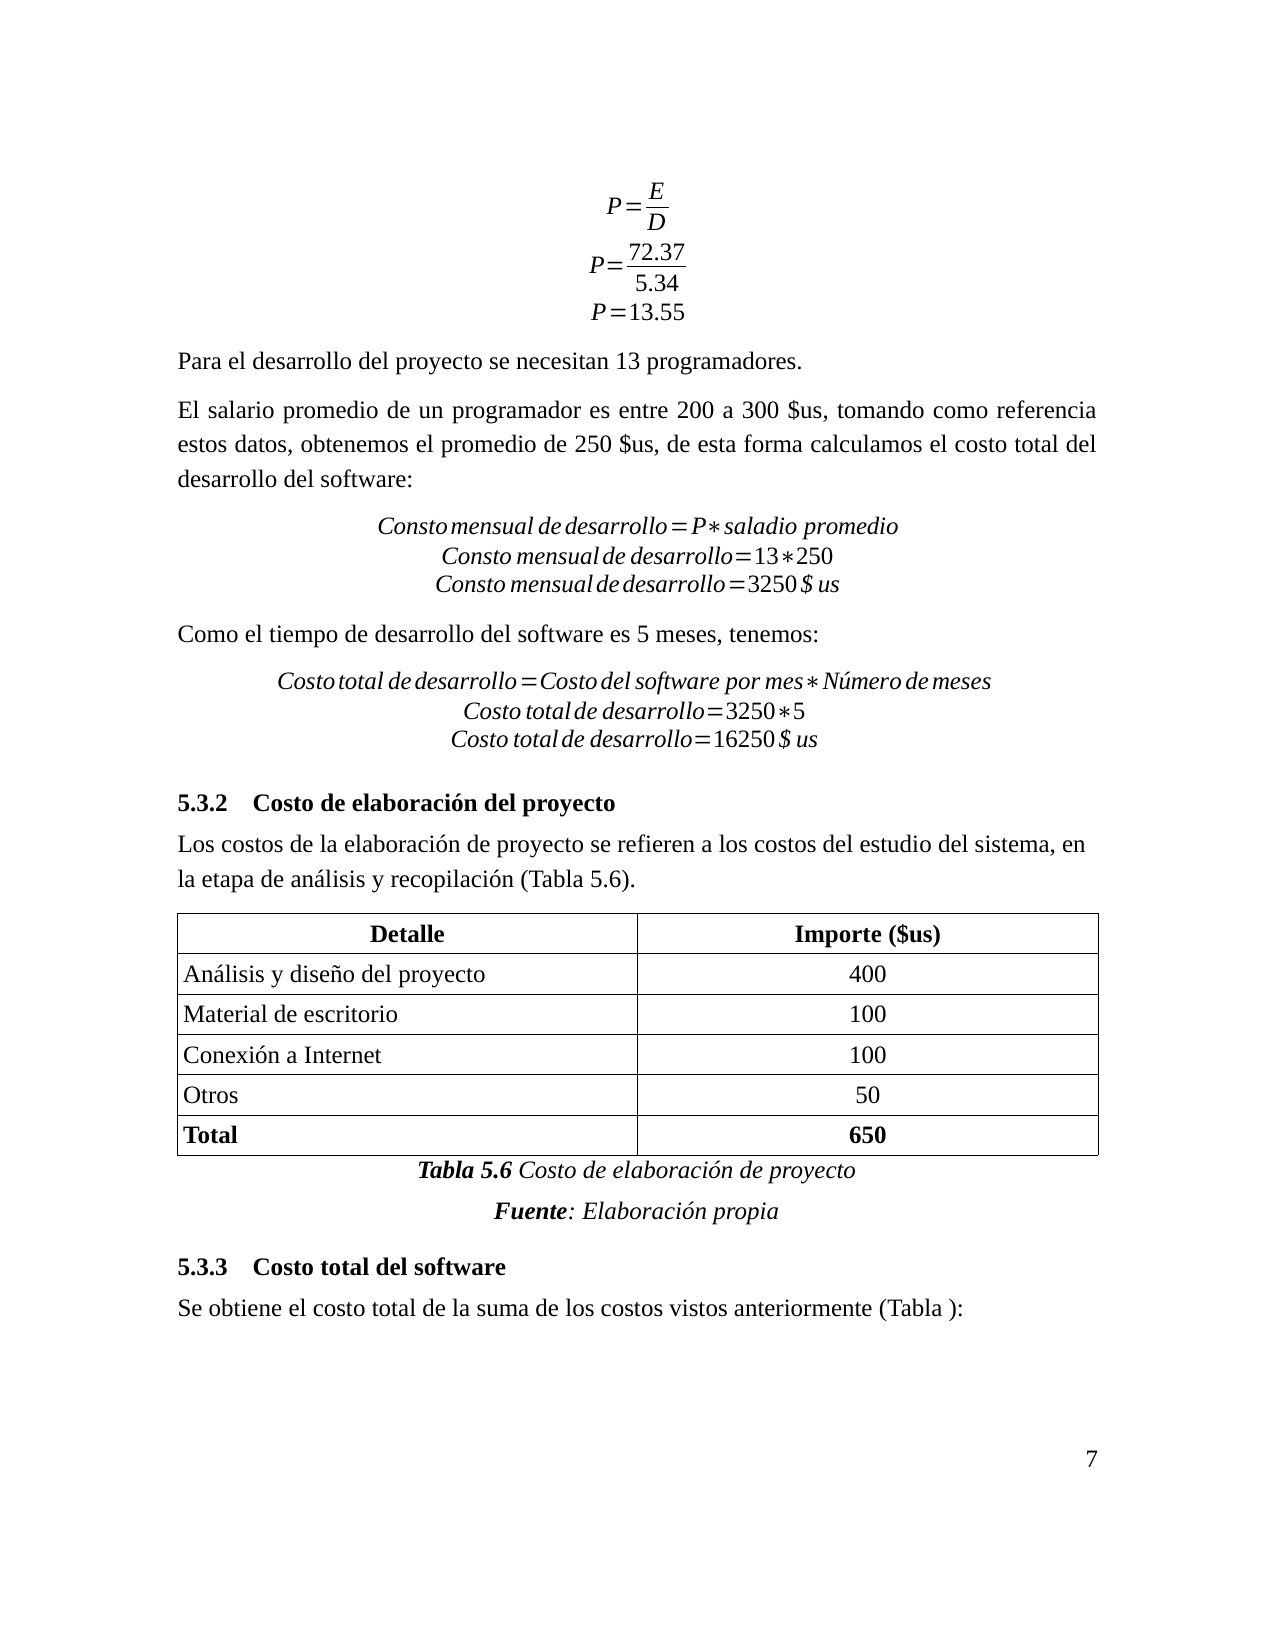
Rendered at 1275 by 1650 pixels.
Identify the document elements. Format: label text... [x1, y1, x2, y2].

table_cell Otros [178, 1075, 637, 1114]
subtitle Costo total del software [177, 1252, 1098, 1281]
table_cell 400 [638, 954, 1098, 993]
table_cell 50 [638, 1075, 1098, 1114]
table_cell 650 [638, 1116, 1098, 1155]
table_cell Análisis y diseño del proyecto [178, 954, 637, 993]
subtitle Costo de elaboración del proyecto [177, 788, 1098, 817]
table_header Importe ($us) [638, 914, 1098, 953]
text Tabla 5.6 Costo de elaboración de proyecto [177, 1156, 1098, 1184]
table_cell Conexión a Internet [178, 1035, 637, 1074]
text Fuente: Elaboración propia [177, 1196, 1098, 1225]
table_cell Total [178, 1116, 637, 1155]
table_cell Material de escritorio [178, 995, 637, 1034]
text Se obtiene el costo total de la suma de los costos vistos anteriormente (Tabla ): [177, 1293, 1098, 1322]
table_cell 100 [638, 995, 1098, 1034]
table_header Detalle [178, 914, 637, 953]
text Los costos de la elaboración de proyecto se refieren a los costos del estudio del sistema, en la etapa de análisis y recopilación (Tabla 5.6). [177, 829, 1098, 893]
table_cell 100 [638, 1035, 1098, 1074]
text Como el tiempo de desarrollo del software es 5 meses, tenemos: [177, 619, 1098, 647]
text El salario promedio de un programador es entre 200 a 300 $us, tomando como referencia estos datos, obtenemos el promedio de 250 $us, de esta forma calculamos el costo total del desarrollo del software: [177, 395, 1098, 493]
text Para el desarrollo del proyecto se necesitan 13 programadores. [177, 346, 1098, 375]
